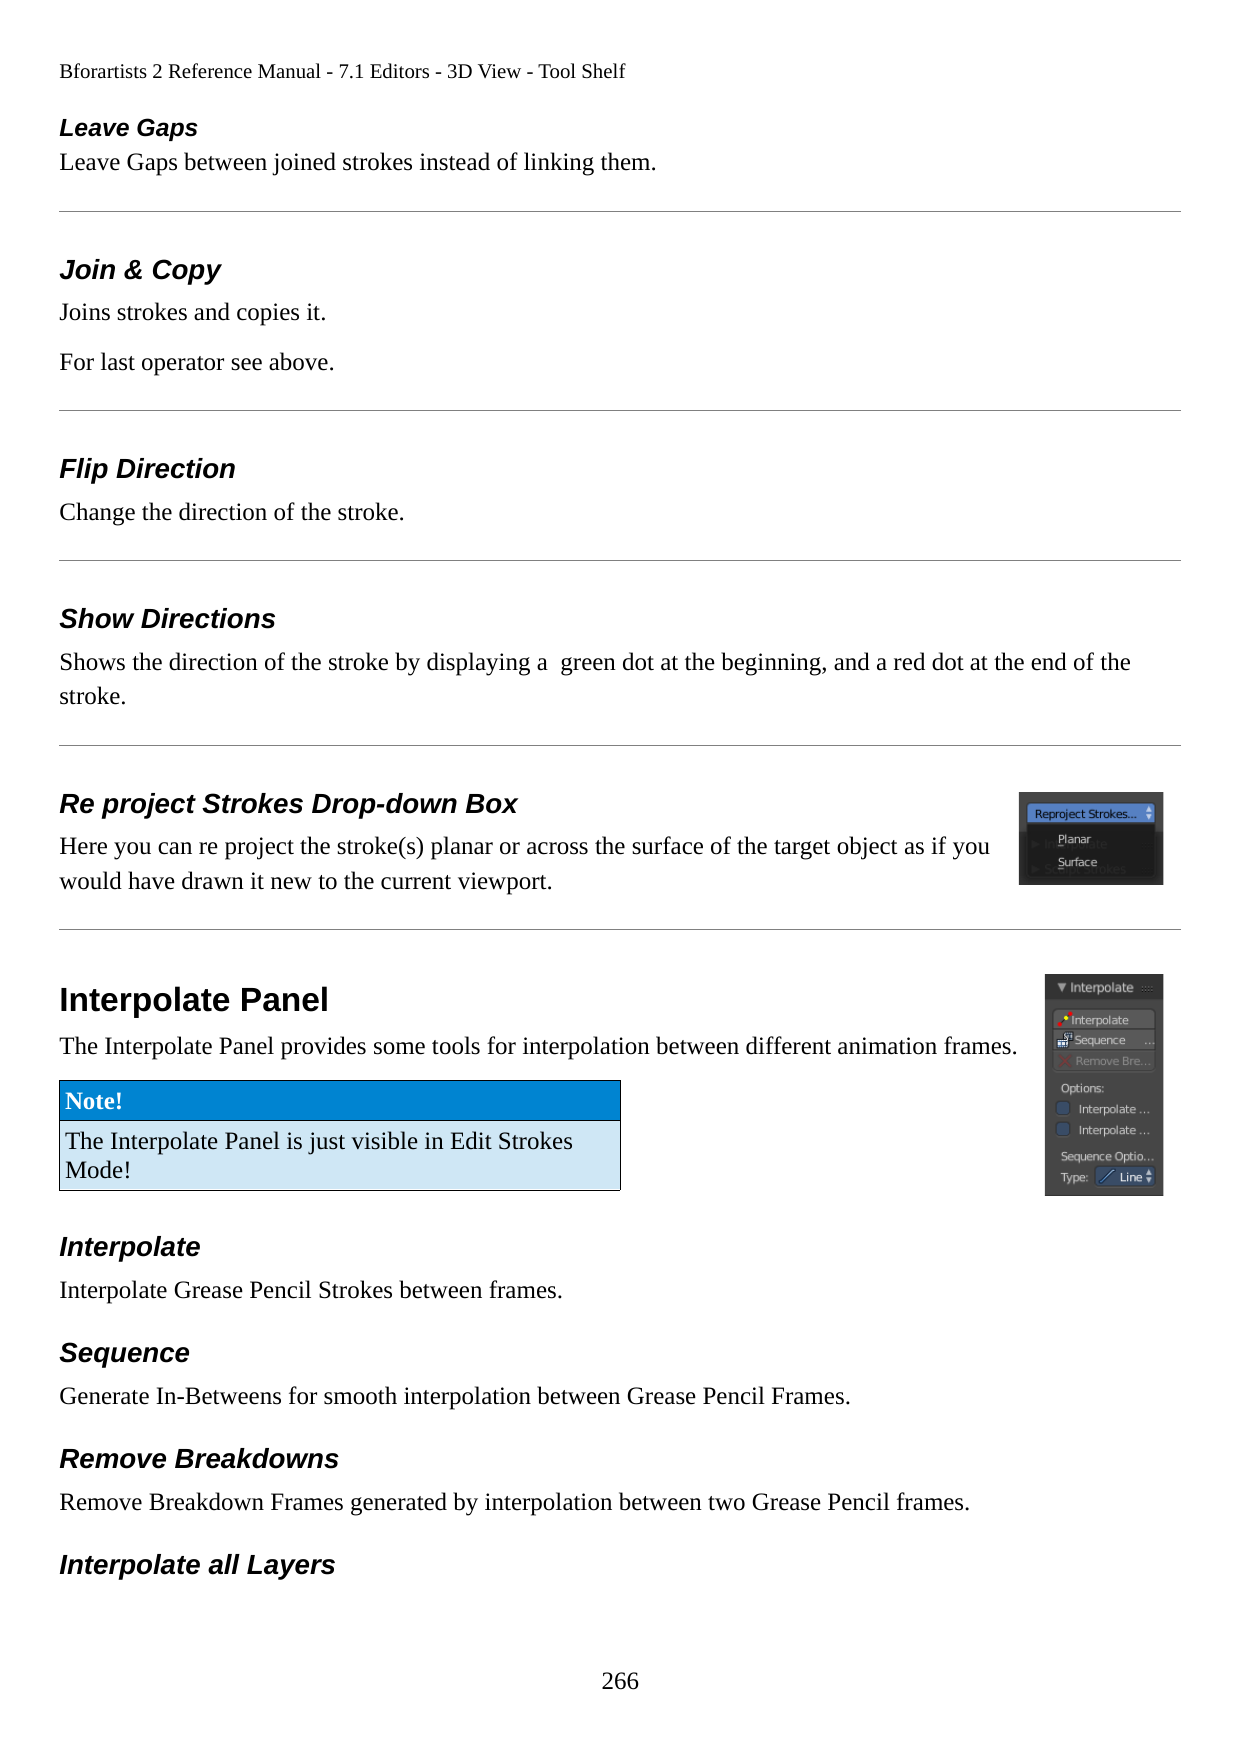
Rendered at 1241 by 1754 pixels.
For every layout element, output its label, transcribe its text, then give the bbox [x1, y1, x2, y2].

subtitle Sequence [59, 1337, 1181, 1369]
subtitle Interpolate Panel [59, 980, 1044, 1018]
subtitle Re project Strokes Drop-down Box [59, 787, 1181, 819]
text Leave Gaps between joined strokes instead of linking them. [59, 147, 1181, 176]
text The Interpolate Panel provides some tools for interpolation between different animation frames. [59, 1031, 1044, 1060]
subtitle Remove Breakdowns [59, 1443, 1181, 1474]
text Change the direction of the stroke. [59, 497, 1181, 525]
text Remove Breakdown Frames generated by interpolation between two Grease Pencil frames. [59, 1487, 1181, 1516]
subtitle Leave Gaps [59, 113, 1181, 141]
text Shows the direction of the stroke by displaying a green dot at the beginning, and a red dot at the end of the stroke. [59, 647, 1181, 710]
subtitle Join & Copy [59, 253, 1181, 285]
picture [1044, 974, 1164, 1196]
table_header Note! [60, 1081, 620, 1120]
subtitle Interpolate [59, 1231, 1181, 1263]
subtitle Interpolate all Layers [59, 1549, 1181, 1581]
subtitle Show Directions [59, 602, 1181, 634]
text For last operator see above. [59, 347, 1181, 375]
text Joins strokes and copies it. [59, 297, 1181, 326]
text Here you can re project the stroke(s) planar or across the surface of the target object as if you would have drawn it new to the current viewport. [59, 831, 1181, 894]
table_cell The Interpolate Panel is just visible in Edit Strokes Mode! [60, 1121, 620, 1189]
picture [1018, 792, 1164, 885]
subtitle [1164, 980, 1181, 1018]
subtitle Flip Direction [59, 452, 1181, 484]
text Interpolate Grease Pencil Strokes between frames. [59, 1275, 1181, 1304]
text Generate In-Betweens for smooth interpolation between Grease Pencil Frames. [59, 1381, 1181, 1410]
